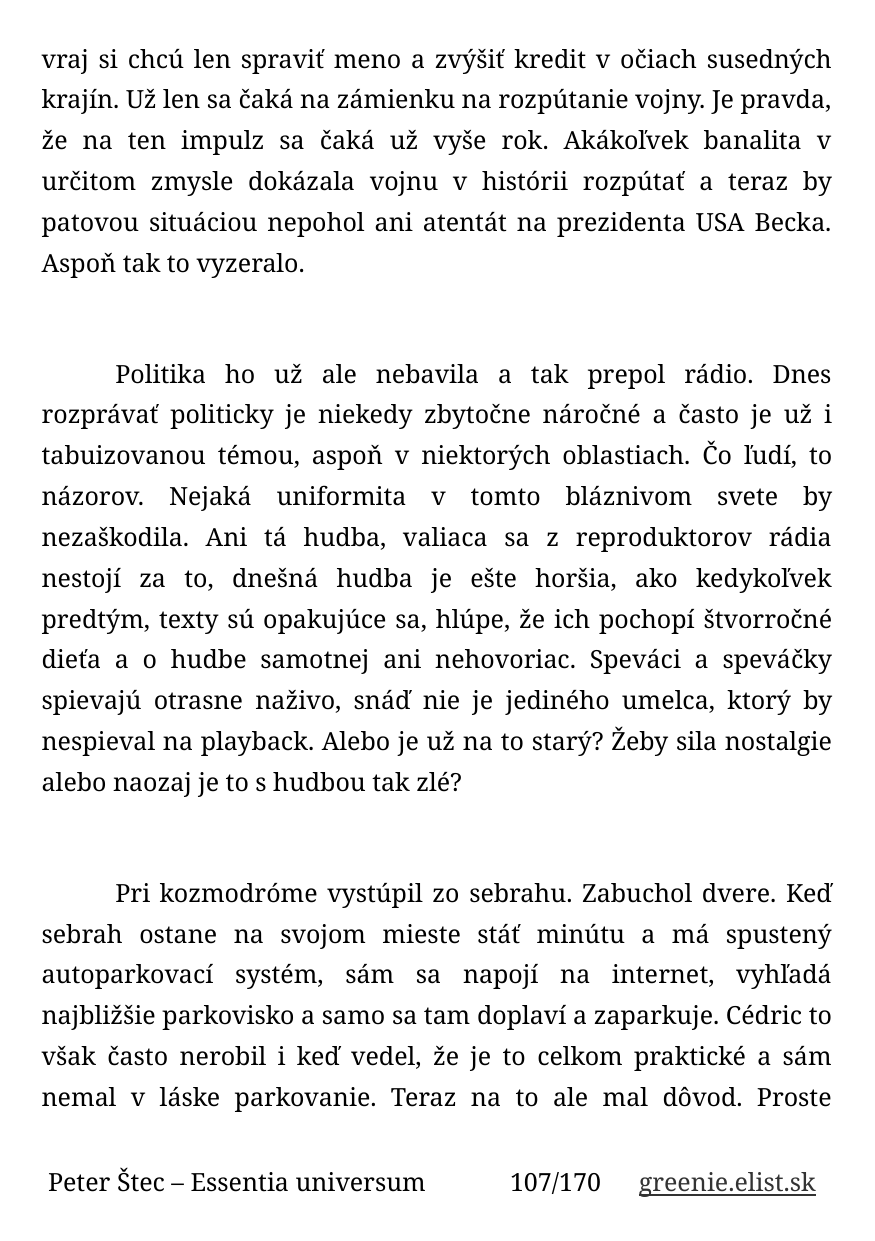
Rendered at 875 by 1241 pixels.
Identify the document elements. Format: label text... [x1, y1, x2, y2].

text vraj si chcú len spraviť meno a zvýšiť kredit v očiach susedných krajín. Už len sa čaká na zámienku na rozpútanie vojny. Je pravda, že na ten impulz sa čaká už vyše rok. Akákoľvek banalita v určitom zmysle dokázala vojnu v histórii rozpútať a teraz by patovou situáciou nepohol ani atentát na prezidenta USA Becka. Aspoň tak to vyzeralo. [41, 41, 833, 279]
text Politika ho už ale nebavila a tak prepol rádio. Dnes rozprávať politicky je niekedy zbytočne náročné a často je už i tabuizovanou témou, aspoň v niektorých oblastiach. Čo ľudí, to názorov. Nejaká uniformita v tomto bláznivom svete by nezaškodila. Ani tá hudba, valiaca sa z reproduktorov rádia nestojí za to, dnešná hudba je ešte horšia, ako kedykoľvek predtým, texty sú opakujúce sa, hlúpe, že ich pochopí štvorročné dieťa a o hudbe samotnej ani nehovoriac. Speváci a speváčky spievajú otrasne naživo, snáď nie je jediného umelca, ktorý by nespieval na playback. Alebo je už na to starý? Žeby sila nostalgie alebo naozaj je to s hudbou tak zlé? [41, 356, 833, 799]
text Pri kozmodróme vystúpil zo sebrahu. Zabuchol dvere. Keď sebrah ostane na svojom mieste stáť minútu a má spustený autoparkovací systém, sám sa napojí na internet, vyhľadá najbližšie parkovisko a samo sa tam doplaví a zaparkuje. Cédric to však často nerobil i keď vedel, že je to celkom praktické a sám nemal v láske parkovanie. Teraz na to ale mal dôvod. Proste [41, 876, 833, 1114]
